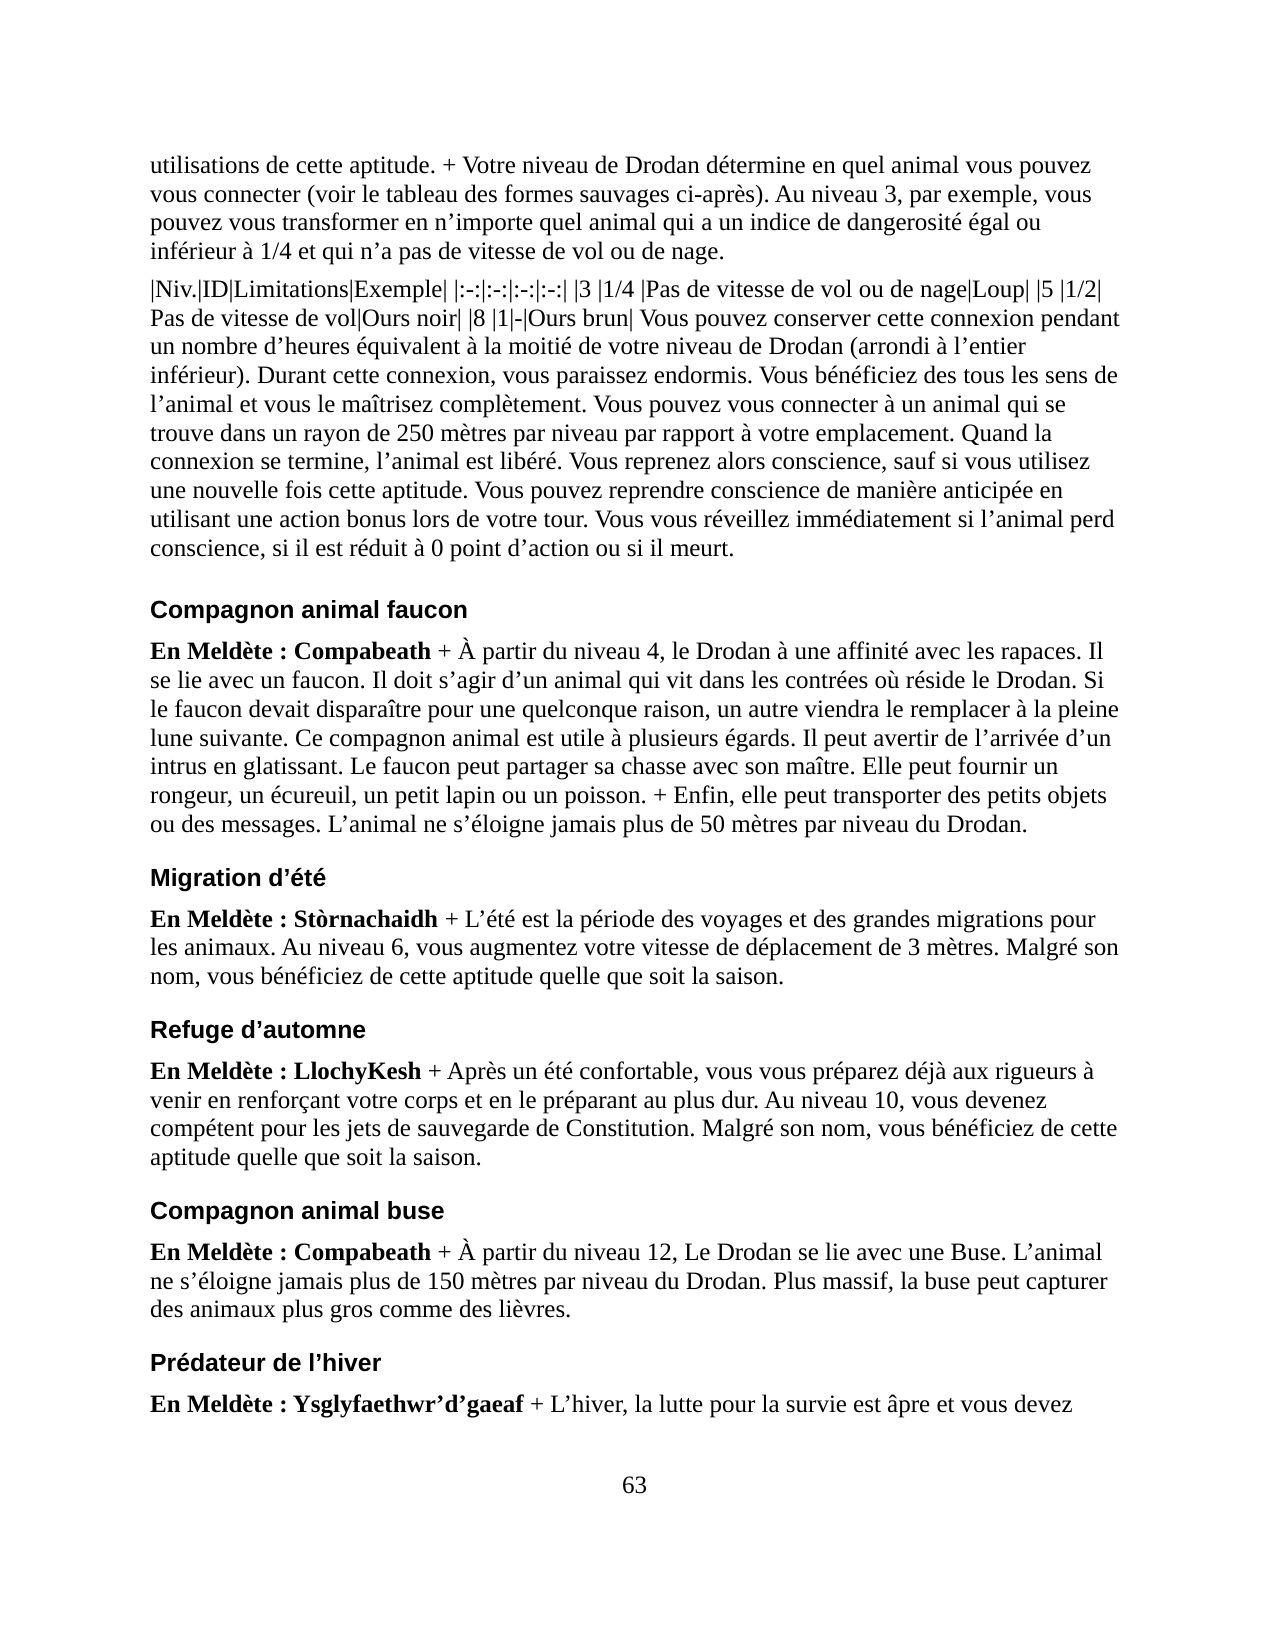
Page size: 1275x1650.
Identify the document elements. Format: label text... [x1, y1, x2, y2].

subtitle Refuge d’automne [150, 1015, 1125, 1043]
text En Meldète : Compabeath + À partir du niveau 4, le Drodan à une affinité avec les rapaces. Il se lie avec un faucon. Il doit s’agir d’un animal qui vit dans les contrées où réside le Drodan. Si le faucon devait disparaître pour une quelconque raison, un autre viendra le remplacer à la pleine lune suivante. Ce compagnon animal est utile à plusieurs égards. Il peut avertir de l’arrivée d’un intrus en glatissant. Le faucon peut partager sa chasse avec son maître. Elle peut fournir un rongeur, un écureuil, un petit lapin ou un poisson. + Enfin, elle peut transporter des petits objets ou des messages. L’animal ne s’éloigne jamais plus de 50 mètres par niveau du Drodan. [150, 636, 1125, 838]
text utilisations de cette aptitude. + Votre niveau de Drodan détermine en quel animal vous pouvez vous connecter (voir le tableau des formes sauvages ci-après). Au niveau 3, par exemple, vous pouvez vous transformer en n’importe quel animal qui a un indice de dangerosité égal ou inférieur à 1/4 et qui n’a pas de vitesse de vol ou de nage. [150, 150, 1125, 265]
subtitle Compagnon animal buse [150, 1196, 1125, 1224]
text |Niv.|ID|Limitations|Exemple| |:-:|:-:|:-:|:-:| |3 |1/4 |Pas de vitesse de vol ou de nage|Loup| |5 |1/2|Pas de vitesse de vol|Ours noir| |8 |1|-|Ours brun| Vous pouvez conserver cette connexion pendant un nombre d’heures équivalent à la moitié de votre niveau de Drodan (arrondi à l’entier inférieur). Durant cette connexion, vous paraissez endormis. Vous bénéficiez des tous les sens de l’animal et vous le maîtrisez complètement. Vous pouvez vous connecter à un animal qui se trouve dans un rayon de 250 mètres par niveau par rapport à votre emplacement. Quand la connexion se termine, l’animal est libéré. Vous reprenez alors conscience, sauf si vous utilisez une nouvelle fois cette aptitude. Vous pouvez reprendre conscience de manière anticipée en utilisant une action bonus lors de votre tour. Vous vous réveillez immédiatement si l’animal perd conscience, si il est réduit à 0 point d’action ou si il meurt. [150, 274, 1125, 561]
text En Meldète : Stòrnachaidh + L’été est la période des voyages et des grandes migrations pour les animaux. Au niveau 6, vous augmentez votre vitesse de déplacement de 3 mètres. Malgré son nom, vous bénéficiez de cette aptitude quelle que soit la saison. [150, 904, 1125, 990]
subtitle Migration d’été [150, 863, 1125, 891]
text En Meldète : LlochyKesh + Après un été confortable, vous vous préparez déjà aux rigueurs à venir en renforçant votre corps et en le préparant au plus dur. Au niveau 10, vous devenez compétent pour les jets de sauvegarde de Constitution. Malgré son nom, vous bénéficiez de cette aptitude quelle que soit la saison. [150, 1056, 1125, 1171]
text En Meldète : Compabeath + À partir du niveau 12, Le Drodan se lie avec une Buse. L’animal ne s’éloigne jamais plus de 150 mètres par niveau du Drodan. Plus massif, la buse peut capturer des animaux plus gros comme des lièvres. [150, 1237, 1125, 1323]
subtitle Compagnon animal faucon [150, 595, 1125, 624]
text En Meldète : Ysglyfaethwr’d’gaeaf + L’hiver, la lutte pour la survie est âpre et vous devez [150, 1389, 1125, 1418]
subtitle Prédateur de l’hiver [150, 1348, 1125, 1377]
